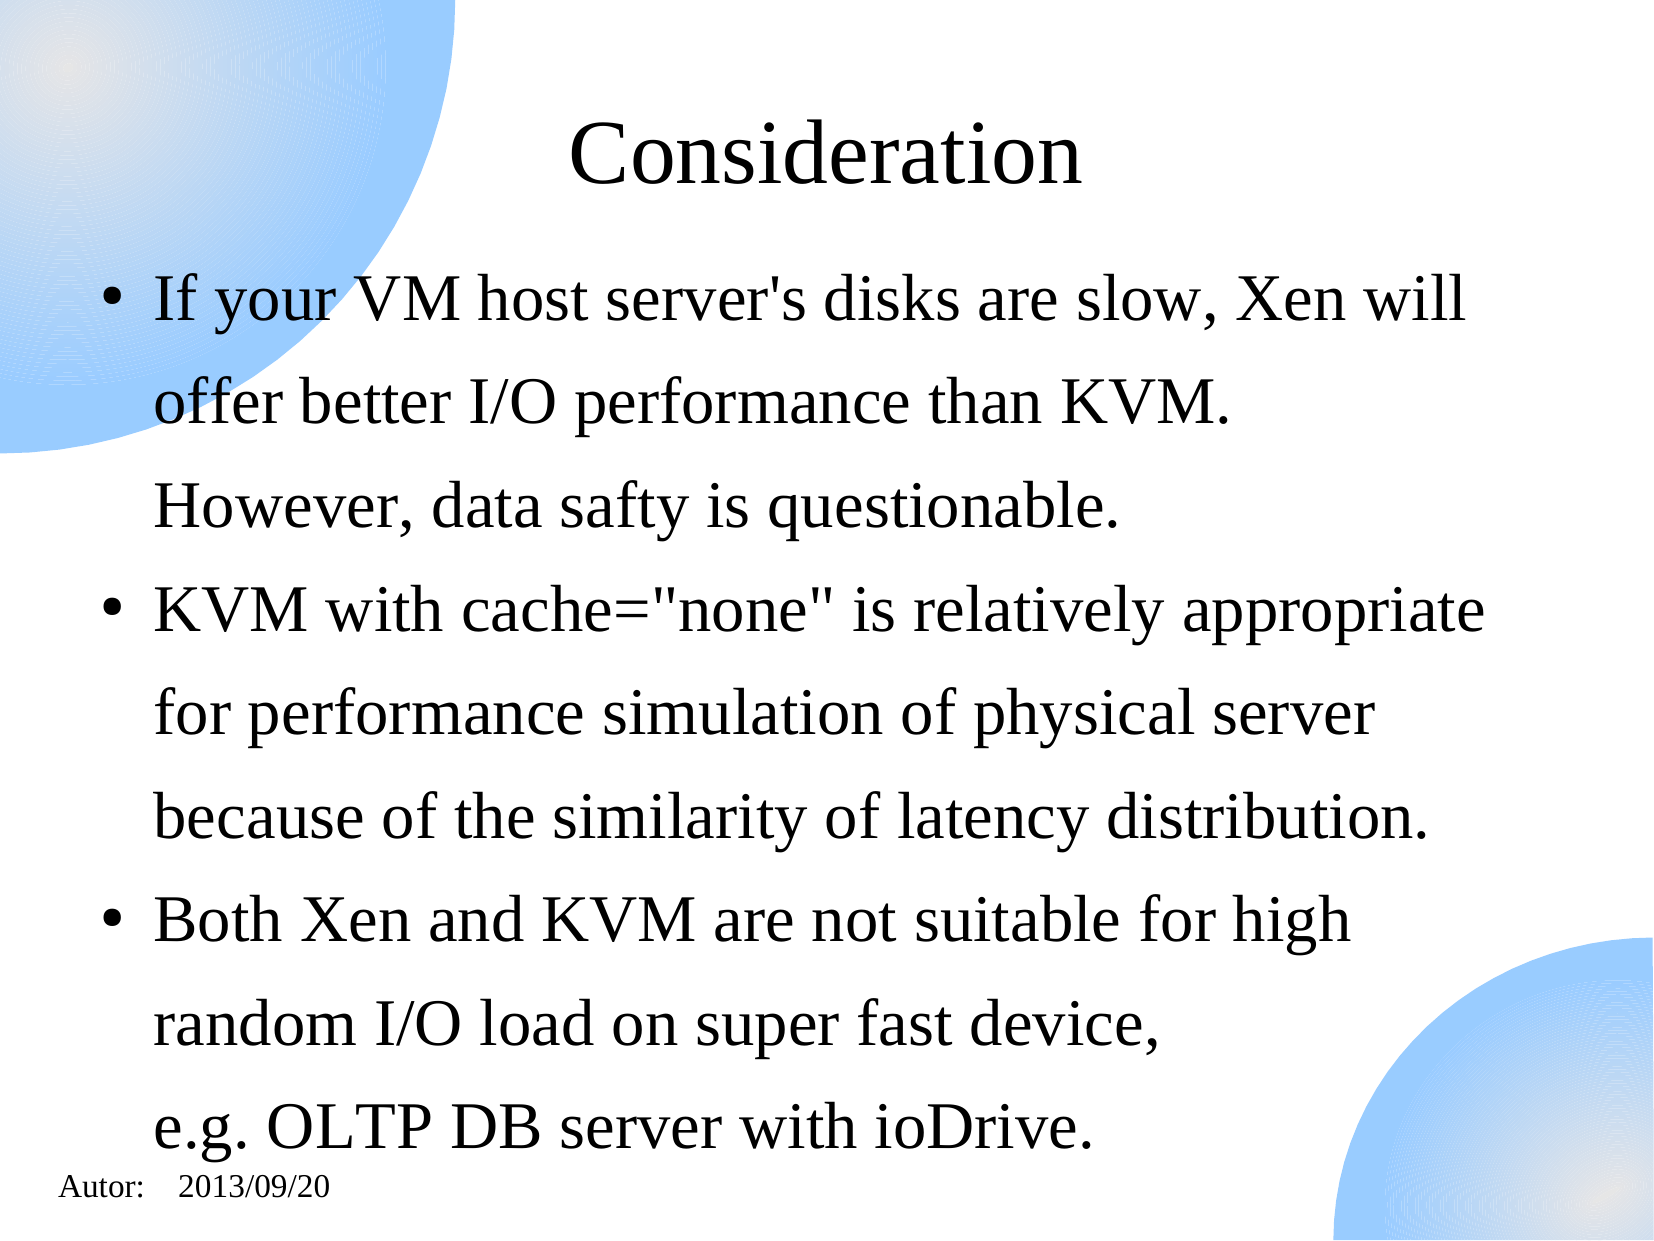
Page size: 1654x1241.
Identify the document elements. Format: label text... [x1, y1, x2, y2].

title Consideration [82, 49, 1571, 257]
list If your VM host server's disks are slow, Xen will offer better I/O performance than KVM. However, data safty is questionable. KVM with cache="none" is relatively appropriate for performance simulation of physical server because of the similarity of latency distribution. Both Xen and KVM are not suitable for high random I/O load on super fast device, e.g. OLTP DB server with ioDrive. [82, 260, 1571, 1164]
